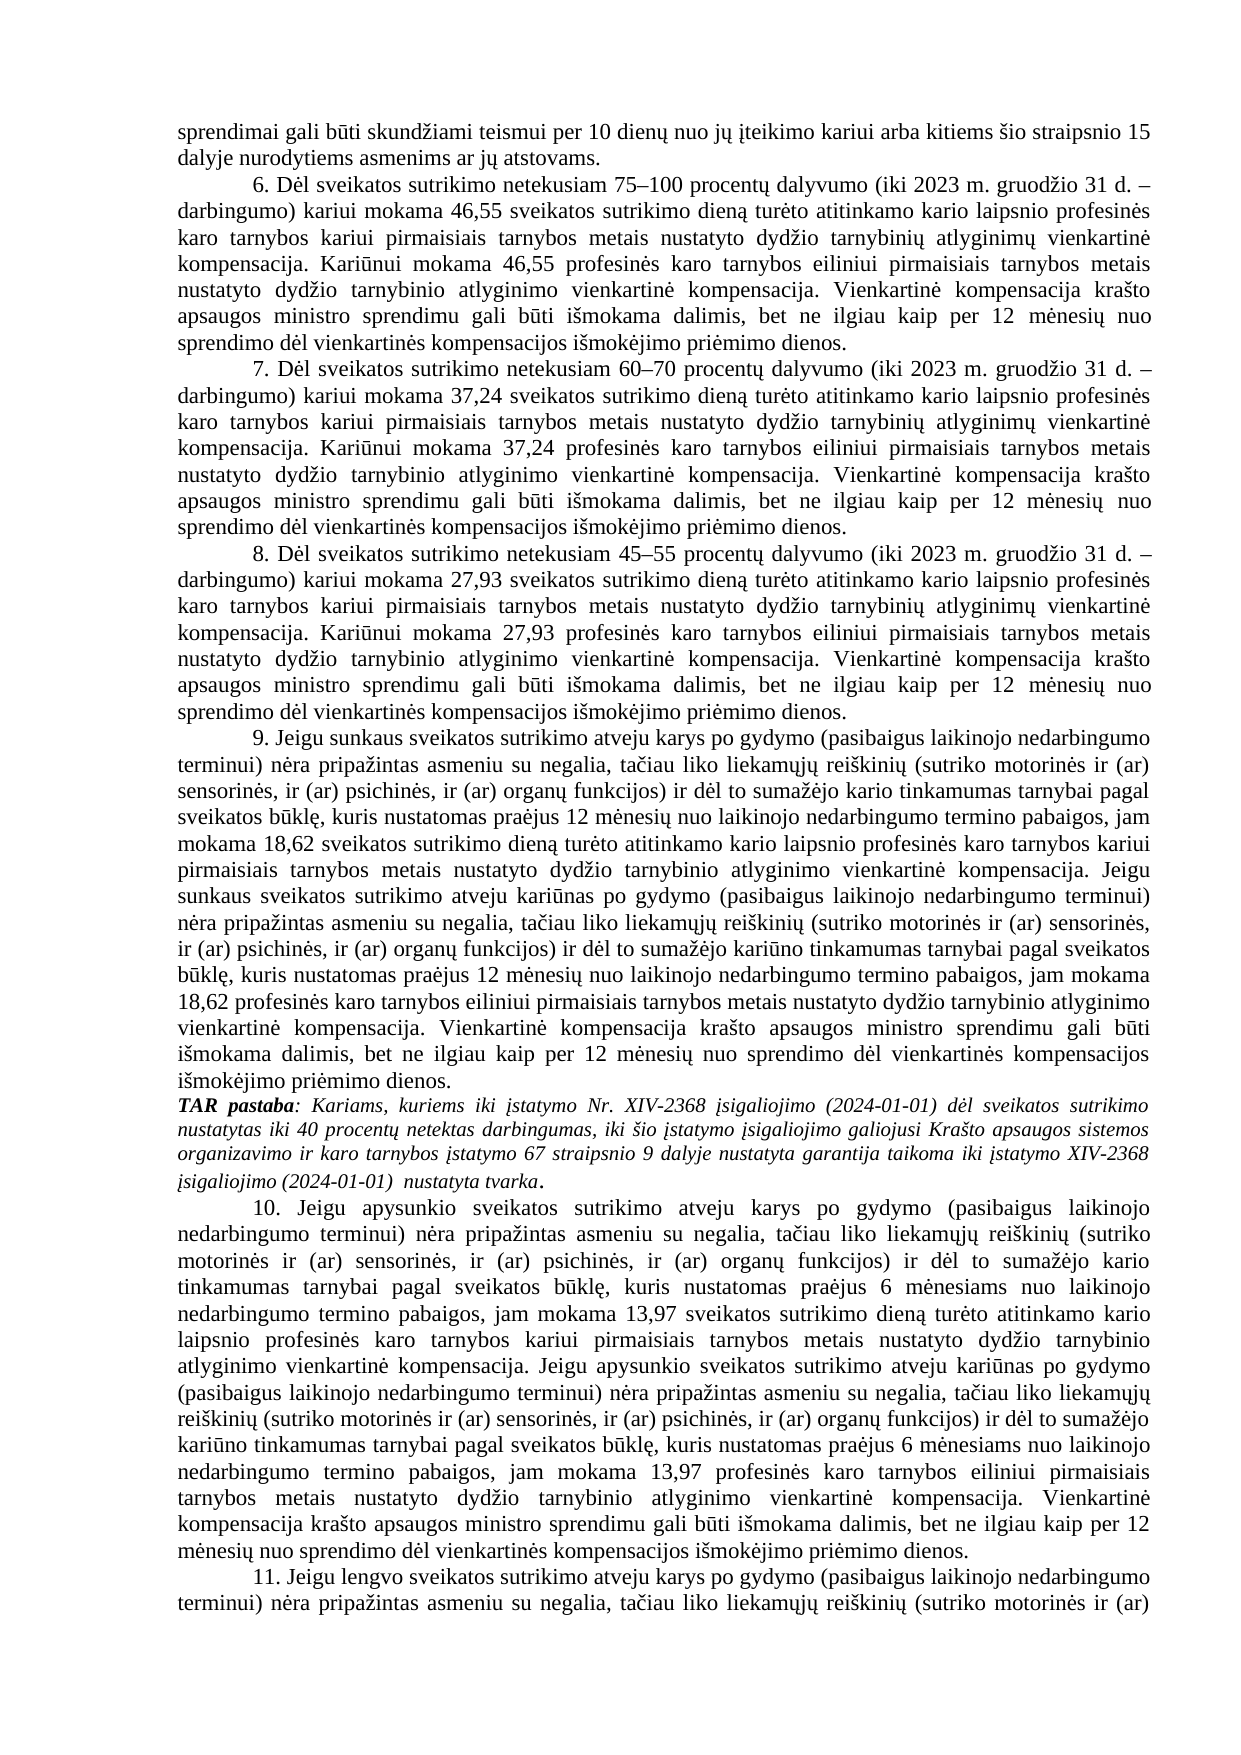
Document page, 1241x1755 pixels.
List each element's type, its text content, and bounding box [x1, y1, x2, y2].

text 9. Jeigu sunkaus sveikatos sutrikimo atveju karys po gydymo (pasibaigus laikinojo nedarbingumo terminui) nėra pripažintas asmeniu su negalia, tačiau liko liekamųjų reiškinių (sutriko motorinės ir (ar) sensorinės, ir (ar) psichinės, ir (ar) organų funkcijos) ir dėl to sumažėjo kario tinkamumas tarnybai pagal sveikatos būklę, kuris nustatomas praėjus 12 mėnesių nuo laikinojo nedarbingumo termino pabaigos, jam mokama 18,62 sveikatos sutrikimo dieną turėto atitinkamo kario laipsnio profesinės karo tarnybos kariui pirmaisiais tarnybos metais nustatyto dydžio tarnybinio atlyginimo vienkartinė kompensacija. Jeigu sunkaus sveikatos sutrikimo atveju kariūnas po gydymo (pasibaigus laikinojo nedarbingumo terminui) nėra pripažintas asmeniu su negalia, tačiau liko liekamųjų reiškinių (sutriko motorinės ir (ar) sensorinės, ir (ar) psichinės, ir (ar) organų funkcijos) ir dėl to sumažėjo kariūno tinkamumas tarnybai pagal sveikatos būklę, kuris nustatomas praėjus 12 mėnesių nuo laikinojo nedarbingumo termino pabaigos, jam mokama 18,62 profesinės karo tarnybos eiliniui pirmaisiais tarnybos metais nustatyto dydžio tarnybinio atlyginimo vienkartinė kompensacija. Vienkartinė kompensacija krašto apsaugos ministro sprendimu gali būti išmokama dalimis, bet ne ilgiau kaip per 12 mėnesių nuo sprendimo dėl vienkartinės kompensacijos išmokėjimo priėmimo dienos. [177, 724, 1152, 1093]
text 6. Dėl sveikatos sutrikimo netekusiam 75–100 procentų dalyvumo (iki 2023 m. gruodžio 31 d. – darbingumo) kariui mokama 46,55 sveikatos sutrikimo dieną turėto atitinkamo kario laipsnio profesinės karo tarnybos kariui pirmaisiais tarnybos metais nustatyto dydžio tarnybinių atlyginimų vienkartinė kompensacija. Kariūnui mokama 46,55 profesinės karo tarnybos eiliniui pirmaisiais tarnybos metais nustatyto dydžio tarnybinio atlyginimo vienkartinė kompensacija. Vienkartinė kompensacija krašto apsaugos ministro sprendimu gali būti išmokama dalimis, bet ne ilgiau kaip per 12 mėnesių nuo sprendimo dėl vienkartinės kompensacijos išmokėjimo priėmimo dienos. [177, 171, 1152, 355]
text 10. Jeigu apysunkio sveikatos sutrikimo atveju karys po gydymo (pasibaigus laikinojo nedarbingumo terminui) nėra pripažintas asmeniu su negalia, tačiau liko liekamųjų reiškinių (sutriko motorinės ir (ar) sensorinės, ir (ar) psichinės, ir (ar) organų funkcijos) ir dėl to sumažėjo kario tinkamumas tarnybai pagal sveikatos būklę, kuris nustatomas praėjus 6 mėnesiams nuo laikinojo nedarbingumo termino pabaigos, jam mokama 13,97 sveikatos sutrikimo dieną turėto atitinkamo kario laipsnio profesinės karo tarnybos kariui pirmaisiais tarnybos metais nustatyto dydžio tarnybinio atlyginimo vienkartinė kompensacija. Jeigu apysunkio sveikatos sutrikimo atveju kariūnas po gydymo (pasibaigus laikinojo nedarbingumo terminui) nėra pripažintas asmeniu su negalia, tačiau liko liekamųjų reiškinių (sutriko motorinės ir (ar) sensorinės, ir (ar) psichinės, ir (ar) organų funkcijos) ir dėl to sumažėjo kariūno tinkamumas tarnybai pagal sveikatos būklę, kuris nustatomas praėjus 6 mėnesiams nuo laikinojo nedarbingumo termino pabaigos, jam mokama 13,97 profesinės karo tarnybos eiliniui pirmaisiais tarnybos metais nustatyto dydžio tarnybinio atlyginimo vienkartinė kompensacija. Vienkartinė kompensacija krašto apsaugos ministro sprendimu gali būti išmokama dalimis, bet ne ilgiau kaip per 12 mėnesių nuo sprendimo dėl vienkartinės kompensacijos išmokėjimo priėmimo dienos. [177, 1194, 1152, 1563]
text 11. Jeigu lengvo sveikatos sutrikimo atveju karys po gydymo (pasibaigus laikinojo nedarbingumo terminui) nėra pripažintas asmeniu su negalia, tačiau liko liekamųjų reiškinių (sutriko motorinės ir (ar) [177, 1563, 1152, 1616]
text TAR pastaba: Kariams, kuriems iki įstatymo Nr. XIV-2368 įsigaliojimo (2024-01-01) dėl sveikatos sutrikimo nustatytas iki 40 procentų netektas darbingumas, iki šio įstatymo įsigaliojimo galiojusi Krašto apsaugos sistemos organizavimo ir karo tarnybos įstatymo 67 straipsnio 9 dalyje nustatyta garantija taikoma iki įstatymo XIV-2368 įsigaliojimo (2024-01-01) nustatyta tvarka. [177, 1093, 1152, 1194]
text sprendimai gali būti skundžiami teismui per 10 dienų nuo jų įteikimo kariui arba kitiems šio straipsnio 15 dalyje nurodytiems asmenims ar jų atstovams. [177, 118, 1152, 171]
text 8. Dėl sveikatos sutrikimo netekusiam 45–55 procentų dalyvumo (iki 2023 m. gruodžio 31 d. – darbingumo) kariui mokama 27,93 sveikatos sutrikimo dieną turėto atitinkamo kario laipsnio profesinės karo tarnybos kariui pirmaisiais tarnybos metais nustatyto dydžio tarnybinių atlyginimų vienkartinė kompensacija. Kariūnui mokama 27,93 profesinės karo tarnybos eiliniui pirmaisiais tarnybos metais nustatyto dydžio tarnybinio atlyginimo vienkartinė kompensacija. Vienkartinė kompensacija krašto apsaugos ministro sprendimu gali būti išmokama dalimis, bet ne ilgiau kaip per 12 mėnesių nuo sprendimo dėl vienkartinės kompensacijos išmokėjimo priėmimo dienos. [177, 540, 1152, 724]
text 7. Dėl sveikatos sutrikimo netekusiam 60–70 procentų dalyvumo (iki 2023 m. gruodžio 31 d. – darbingumo) kariui mokama 37,24 sveikatos sutrikimo dieną turėto atitinkamo kario laipsnio profesinės karo tarnybos kariui pirmaisiais tarnybos metais nustatyto dydžio tarnybinių atlyginimų vienkartinė kompensacija. Kariūnui mokama 37,24 profesinės karo tarnybos eiliniui pirmaisiais tarnybos metais nustatyto dydžio tarnybinio atlyginimo vienkartinė kompensacija. Vienkartinė kompensacija krašto apsaugos ministro sprendimu gali būti išmokama dalimis, bet ne ilgiau kaip per 12 mėnesių nuo sprendimo dėl vienkartinės kompensacijos išmokėjimo priėmimo dienos. [177, 355, 1152, 540]
